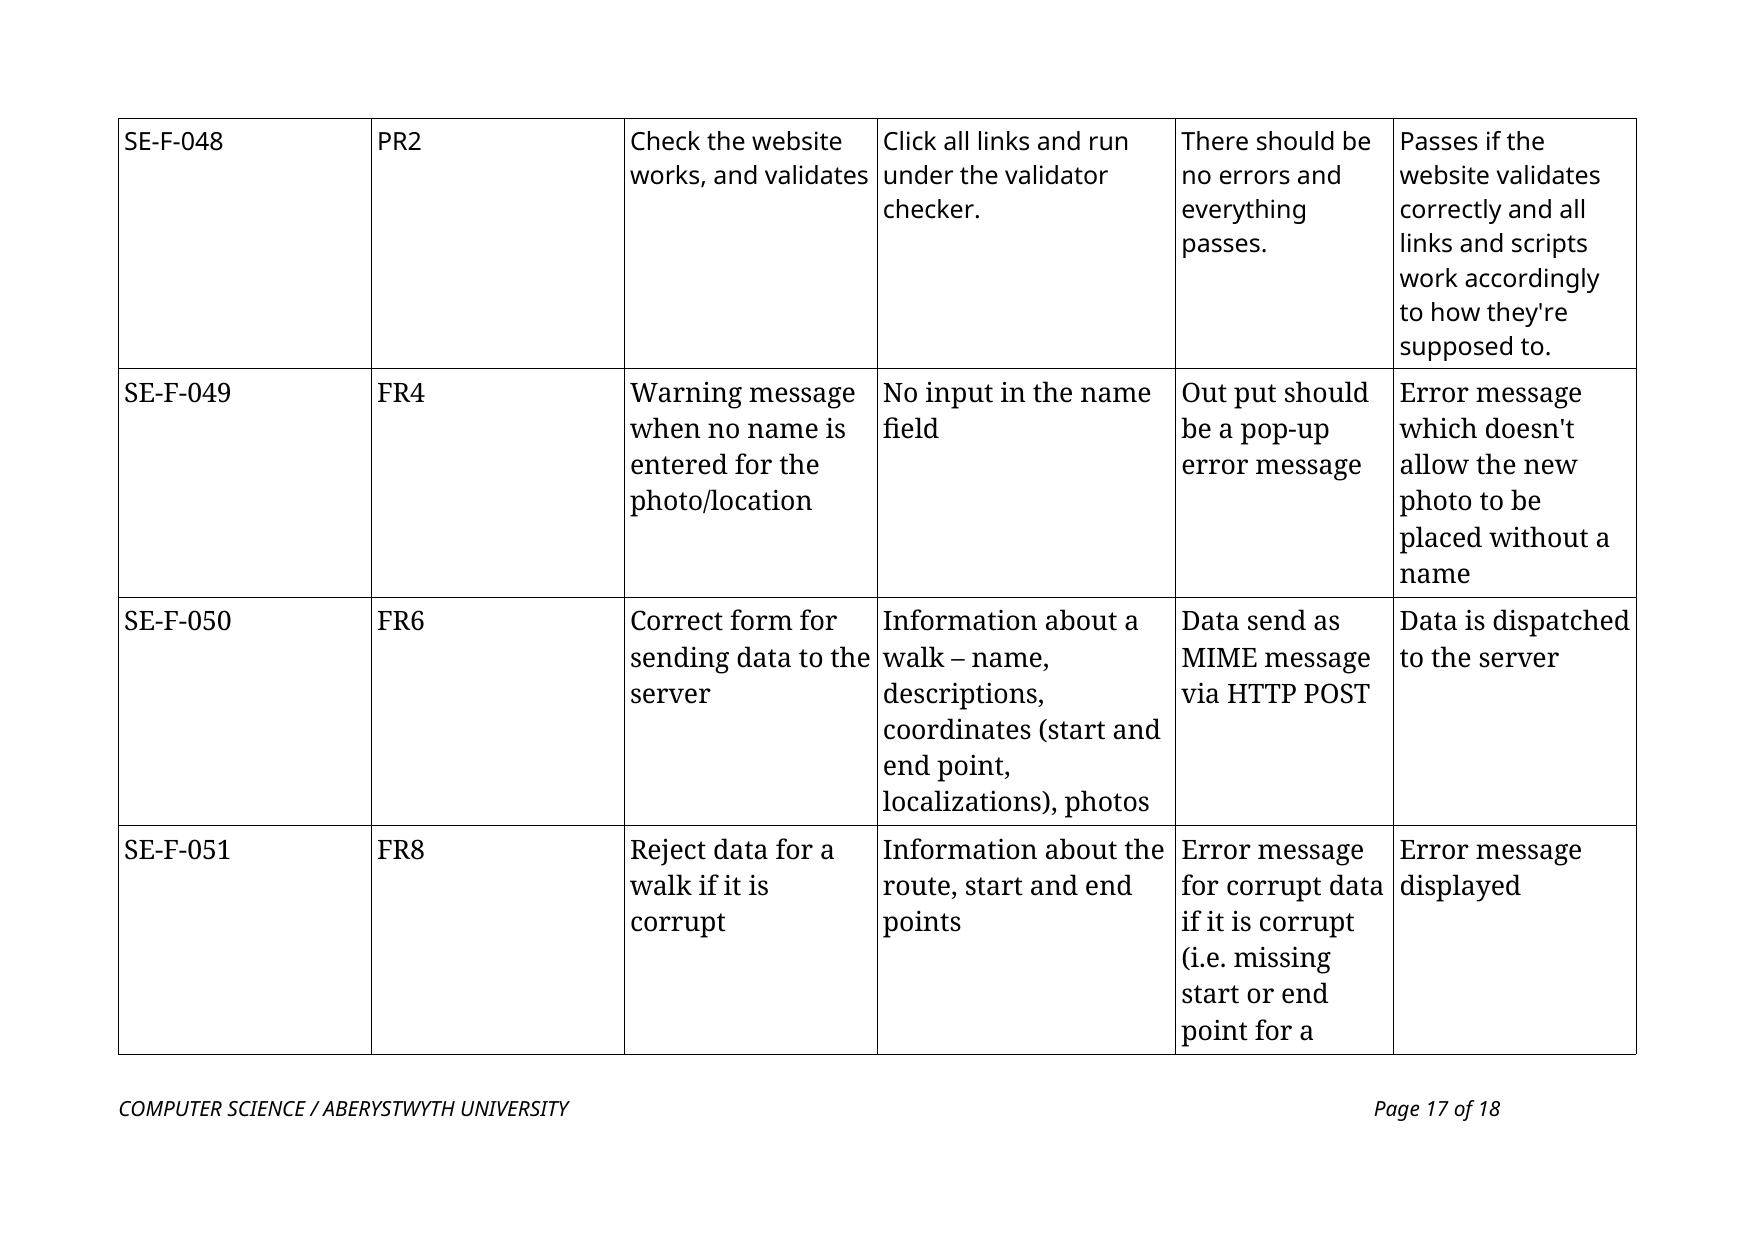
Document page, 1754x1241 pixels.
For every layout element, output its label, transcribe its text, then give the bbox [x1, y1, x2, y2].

table_cell SE-F-049 [119, 369, 371, 597]
table_cell Information about the route, start and end points [878, 826, 1175, 1053]
table_cell FR8 [372, 826, 624, 1053]
table_cell Error message for corrupt data if it is corrupt (i.e. missing start or end point for a [1176, 826, 1393, 1053]
table_cell Data send as MIME message via HTTP POST [1176, 598, 1393, 825]
table_cell Warning message when no name is entered for the photo/location [625, 369, 877, 597]
table_cell SE-F-051 [119, 826, 371, 1053]
table_cell SE-F-050 [119, 598, 371, 825]
table_cell FR6 [372, 598, 624, 825]
table_cell No input in the name field [878, 369, 1175, 597]
table_cell There should be no errors and everything passes. [1176, 119, 1393, 368]
table_cell Reject data for a walk if it is corrupt [625, 826, 877, 1053]
table_cell Click all links and run under the validator checker. [878, 119, 1175, 368]
table_cell Out put should be a pop-up error message [1176, 369, 1393, 597]
table_cell Information about a walk – name, descriptions, coordinates (start and end point, localizations), photos [878, 598, 1175, 825]
table_cell FR4 [372, 369, 624, 597]
table_cell Error message which doesn't allow the new photo to be placed without a name [1394, 369, 1636, 597]
table_cell PR2 [372, 119, 624, 368]
table_cell Correct form for sending data to the server [625, 598, 877, 825]
table_cell Passes if the website validates correctly and all links and scripts work accordingly to how they're supposed to. [1394, 119, 1636, 368]
table_cell Data is dispatched to the server [1394, 598, 1636, 825]
table_cell Check the website works, and validates [625, 119, 877, 368]
table_cell Error message displayed [1394, 826, 1636, 1053]
table_cell SE-F-048 [119, 119, 371, 368]
